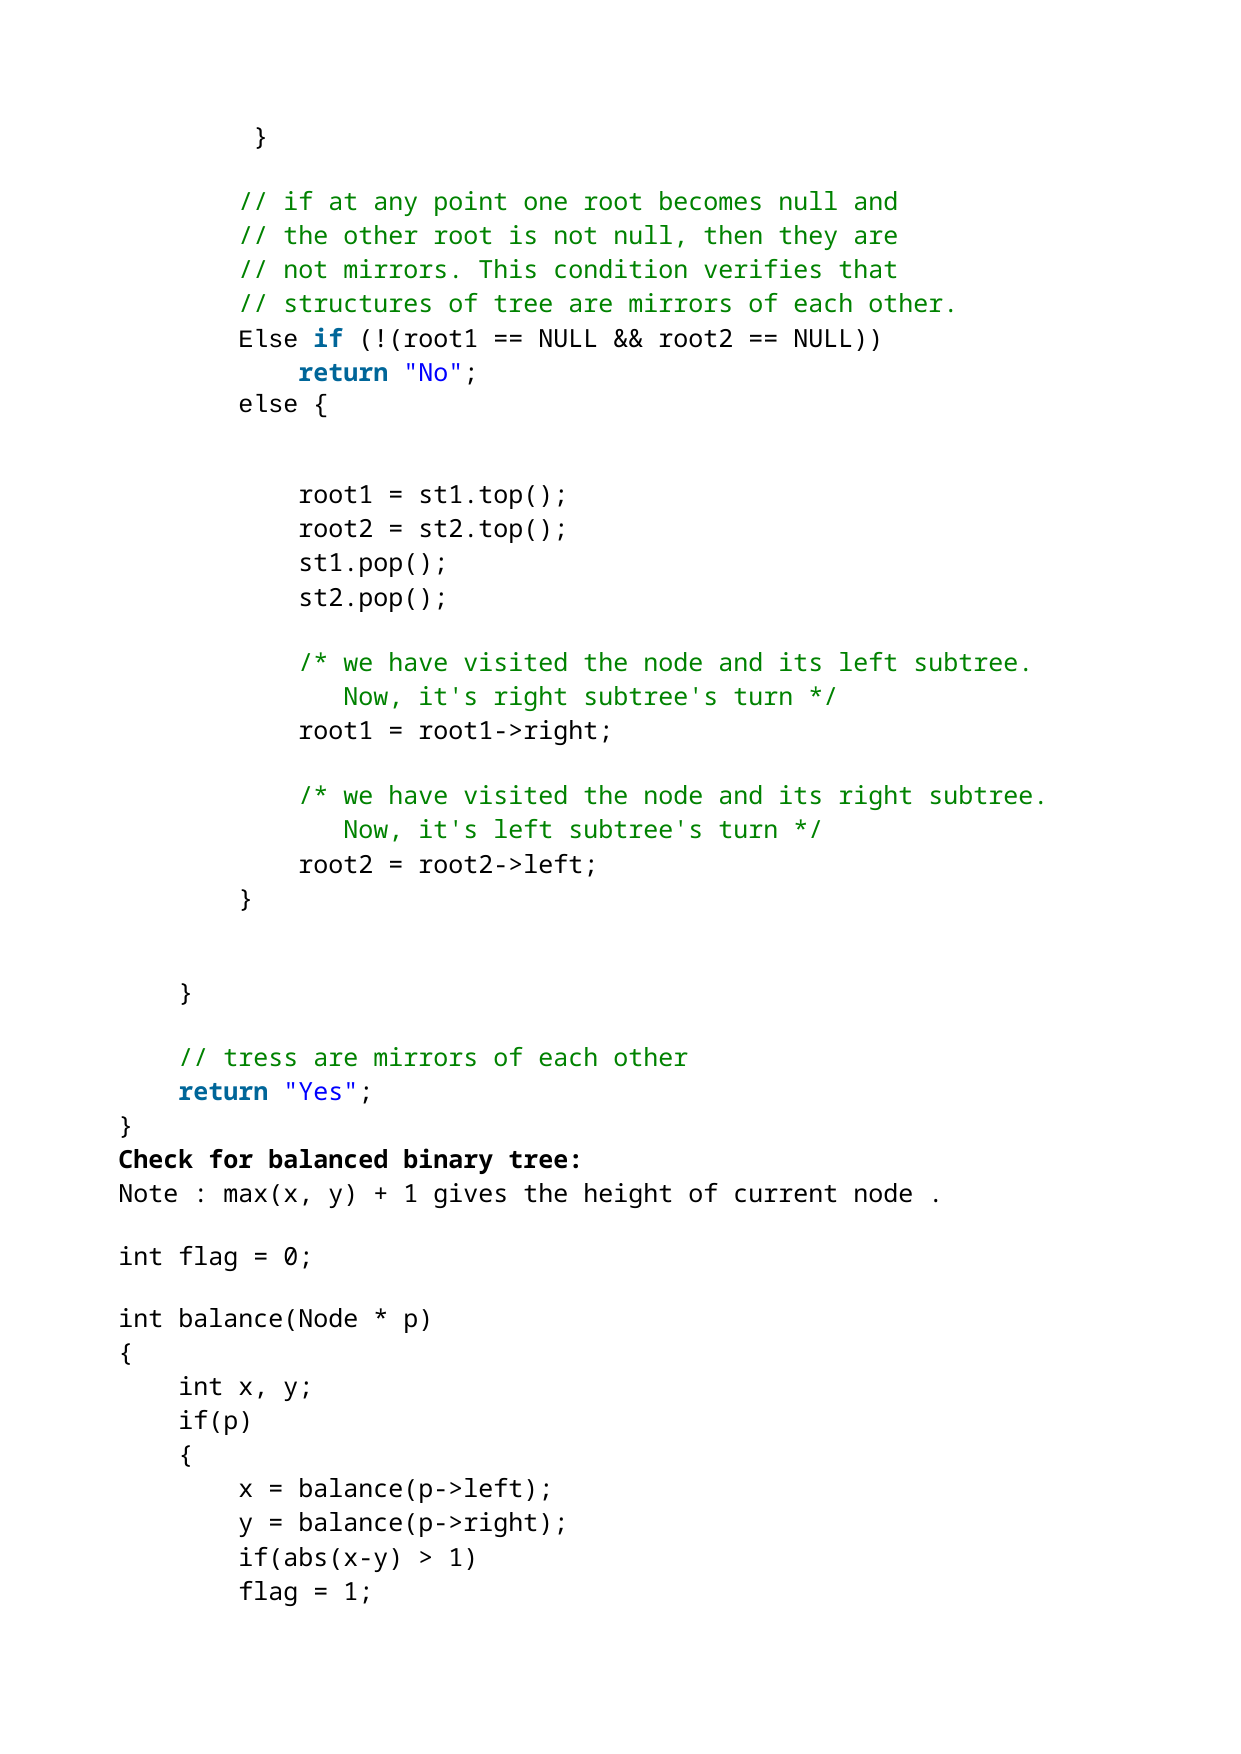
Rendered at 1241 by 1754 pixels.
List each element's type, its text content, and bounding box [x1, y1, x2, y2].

text return "Yes"; [118, 1073, 1122, 1108]
text // the other root is not null, then they are [118, 217, 1122, 252]
text int balance(Node * p) [118, 1301, 1122, 1335]
text } [118, 118, 1122, 152]
text { [118, 1437, 1122, 1471]
text // structures of tree are mirrors of each other. [118, 286, 1122, 320]
text Now, it's left subtree's turn */ [118, 812, 1122, 846]
text } [118, 1108, 1122, 1142]
text root2 = root2->left; [118, 846, 1122, 881]
text Now, it's right subtree's turn */ [118, 678, 1122, 713]
text return "No"; [118, 354, 1122, 389]
text // not mirrors. This condition verifies that [118, 252, 1122, 286]
text /* we have visited the node and its left subtree. [118, 644, 1122, 678]
text int x, y; [118, 1369, 1122, 1403]
text else { [118, 389, 1122, 420]
text st2.pop(); [118, 579, 1122, 613]
text } [118, 881, 1122, 915]
text // tress are mirrors of each other [118, 1039, 1122, 1073]
text // if at any point one root becomes null and [118, 183, 1122, 217]
text st1.pop(); [118, 545, 1122, 579]
text /* we have visited the node and its right subtree. [118, 778, 1122, 812]
text root2 = st2.top(); [118, 511, 1122, 545]
text flag = 1; [118, 1573, 1122, 1607]
text Check for balanced binary tree: [118, 1142, 1122, 1176]
text Note : max(x, y) + 1 gives the height of current node . [118, 1176, 1122, 1210]
text } [118, 974, 1122, 1008]
text y = balance(p->right); [118, 1505, 1122, 1539]
text if(abs(x-y) > 1) [118, 1539, 1122, 1573]
text { [118, 1335, 1122, 1369]
text x = balance(p->left); [118, 1471, 1122, 1505]
text Else if (!(root1 == NULL && root2 == NULL)) [118, 320, 1122, 354]
text root1 = root1->right; [118, 713, 1122, 747]
text int flag = 0; [118, 1238, 1122, 1272]
text if(p) [118, 1403, 1122, 1437]
text root1 = st1.top(); [118, 476, 1122, 511]
